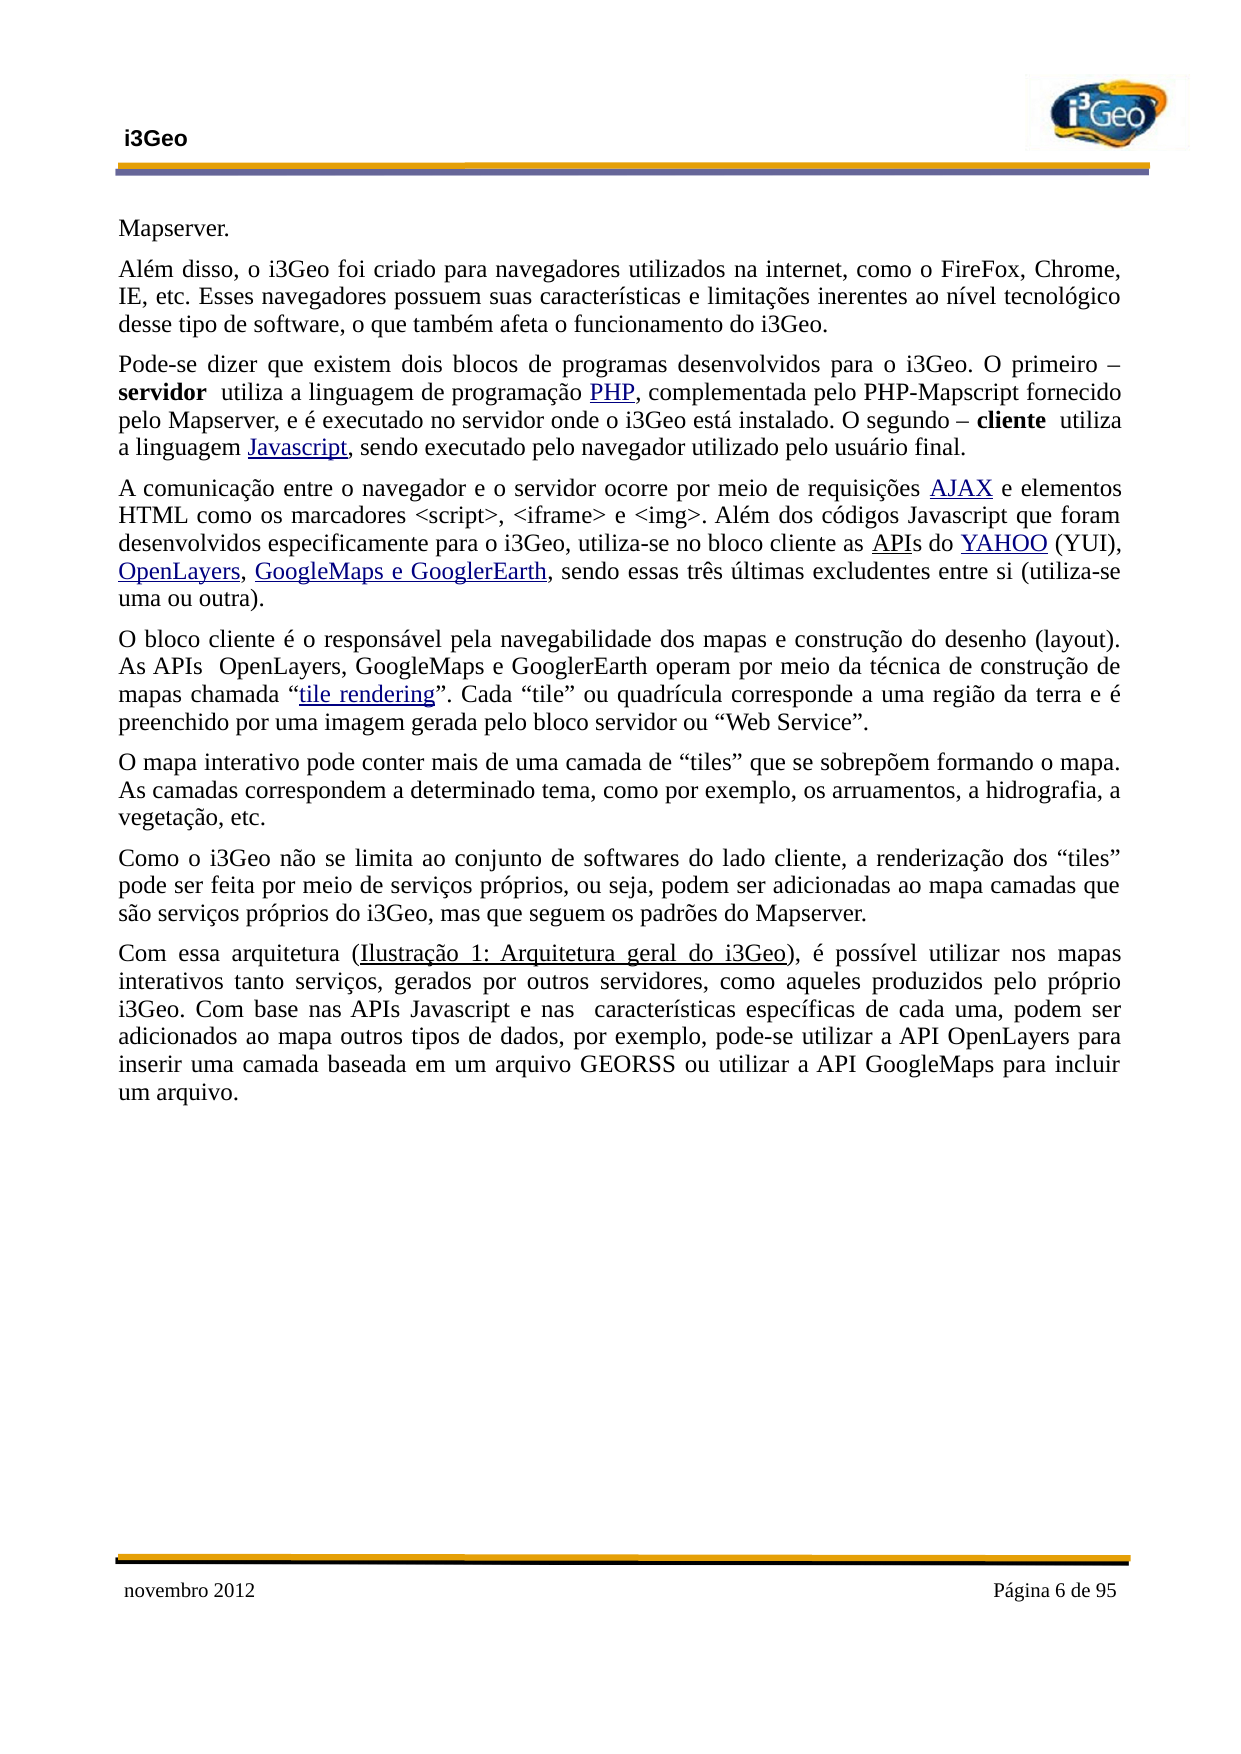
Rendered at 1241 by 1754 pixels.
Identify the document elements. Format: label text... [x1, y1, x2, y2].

picture [1025, 74, 1191, 151]
text Pode-se dizer que existem dois blocos de programas desenvolvidos para o i3Geo. O primeiro – servidor utiliza a linguagem de programação PHP, complementada pelo PHP-Mapscript fornecido pelo Mapserver, e é executado no servidor onde o i3Geo está instalado. O segundo – cliente utiliza a linguagem Javascript, sendo executado pelo navegador utilizado pelo usuário final. [118, 350, 1122, 461]
text A comunicação entre o navegador e o servidor ocorre por meio de requisições AJAX e elementos HTML como os marcadores <script>, <iframe> e <img>. Além dos códigos Javascript que foram desenvolvidos especificamente para o i3Geo, utiliza-se no bloco cliente as APIs do YAHOO (YUI), OpenLayers, GoogleMaps e GooglerEarth, sendo essas três últimas excludentes entre si (utiliza-se uma ou outra). [118, 474, 1122, 612]
text Mapserver. [118, 214, 1122, 242]
text Com essa arquitetura (Ilustração 1: Arquitetura geral do i3Geo), é possível utilizar nos mapas interativos tanto serviços, gerados por outros servidores, como aqueles produzidos pelo próprio i3Geo. Com base nas APIs Javascript e nas características específicas de cada uma, podem ser adicionados ao mapa outros tipos de dados, por exemplo, pode-se utilizar a API OpenLayers para inserir uma camada baseada em um arquivo GEORSS ou utilizar a API GoogleMaps para incluir um arquivo. [118, 939, 1122, 1106]
text O bloco cliente é o responsável pela navegabilidade dos mapas e construção do desenho (layout). As APIs OpenLayers, GoogleMaps e GooglerEarth operam por meio da técnica de construção de mapas chamada “tile rendering”. Cada “tile” ou quadrícula corresponde a uma região da terra e é preenchido por uma imagem gerada pelo bloco servidor ou “Web Service”. [118, 625, 1122, 736]
text O mapa interativo pode conter mais de uma camada de “tiles” que se sobrepõem formando o mapa. As camadas correspondem a determinado tema, como por exemplo, os arruamentos, a hidrografia, a vegetação, etc. [118, 748, 1122, 831]
text Além disso, o i3Geo foi criado para navegadores utilizados na internet, como o FireFox, Chrome, IE, etc. Esses navegadores possuem suas características e limitações inerentes ao nível tecnológico desse tipo de software, o que também afeta o funcionamento do i3Geo. [118, 255, 1122, 338]
text Como o i3Geo não se limita ao conjunto de softwares do lado cliente, a renderização dos “tiles” pode ser feita por meio de serviços próprios, ou seja, podem ser adicionadas ao mapa camadas que são serviços próprios do i3Geo, mas que seguem os padrões do Mapserver. [118, 844, 1122, 927]
